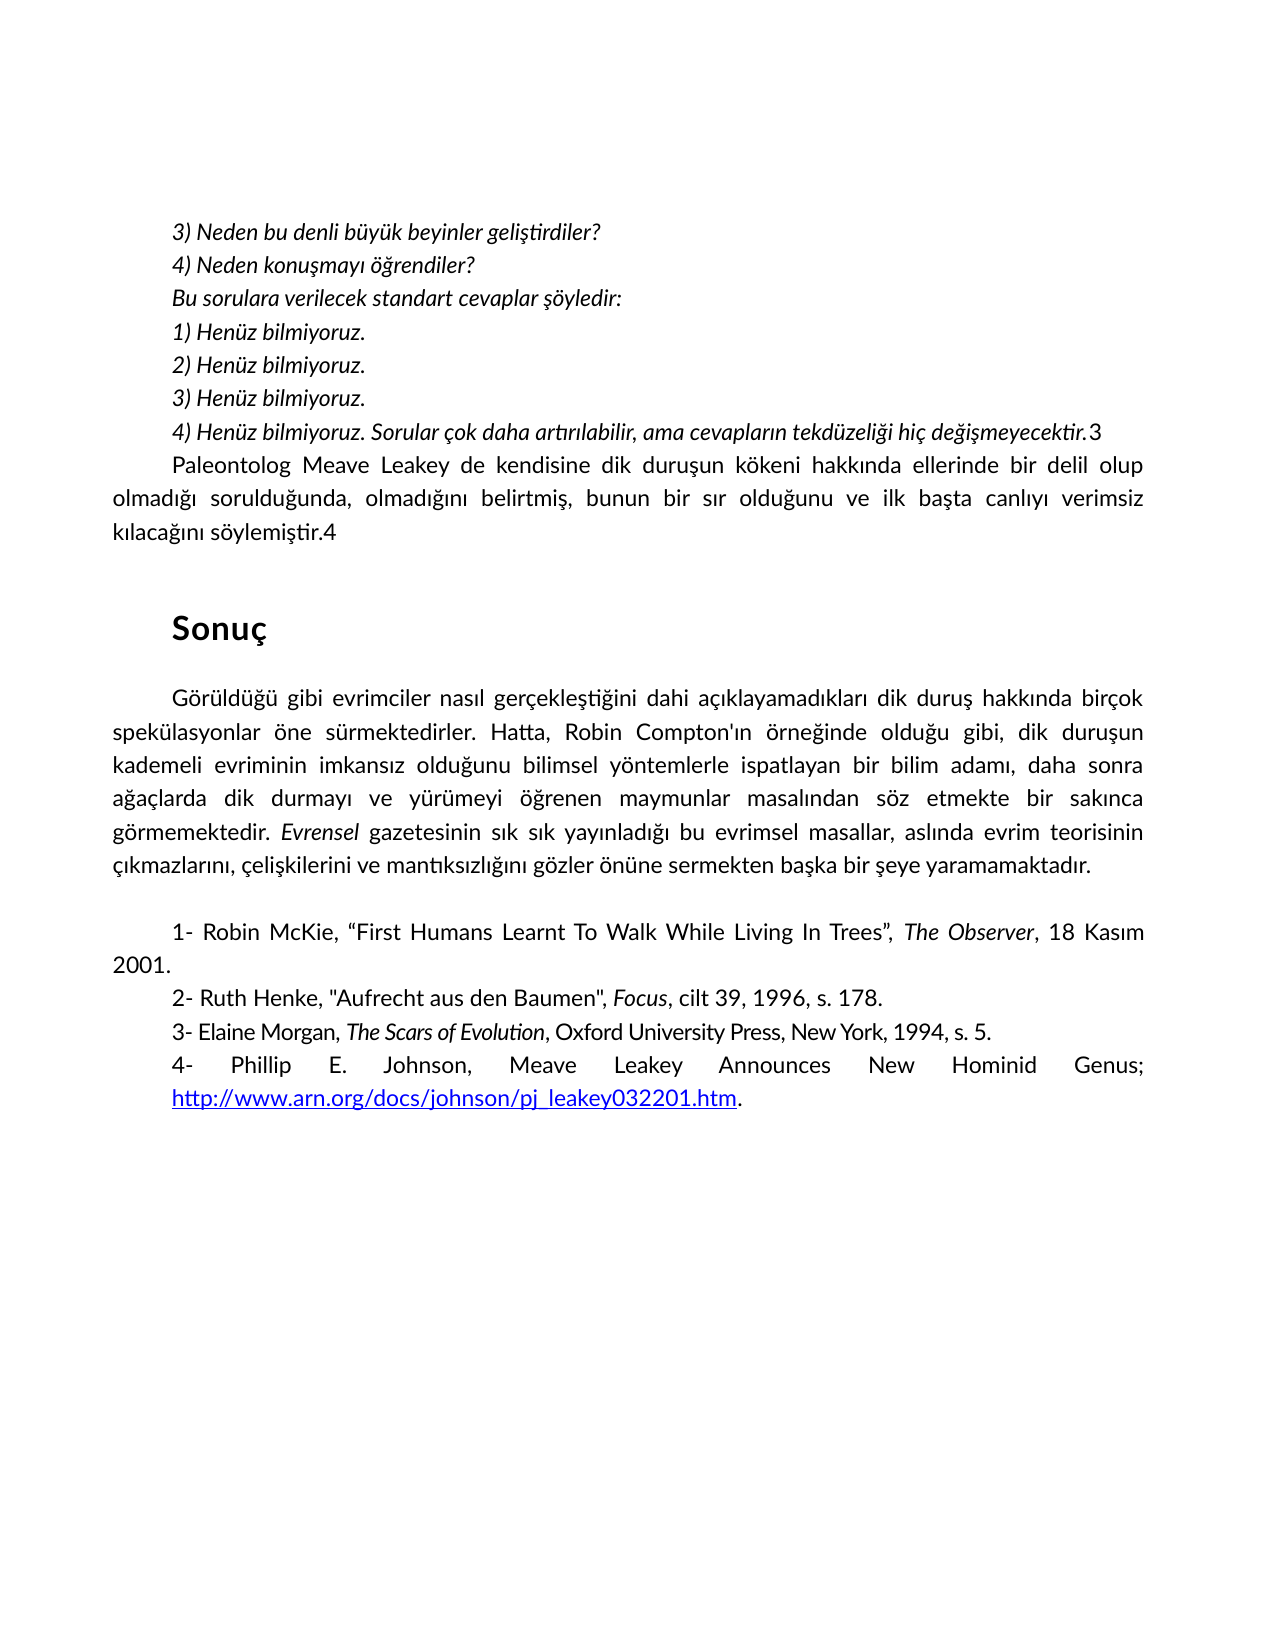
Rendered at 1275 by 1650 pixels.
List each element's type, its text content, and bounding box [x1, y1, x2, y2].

text 4- Phillip E. Johnson, Meave Leakey Announces New Hominid Genus; http://www.arn.org/docs/johnson/pj_leakey032201.htm. [172, 1047, 1145, 1113]
text Görüldüğü gibi evrimciler nasıl gerçekleştiğini dahi açıklayamadıkları dik duruş hakkında birçok spekülasyonlar öne sürmektedirler. Hatta, Robin Compton'ın örneğinde olduğu gibi, dik duruşun kademeli evriminin imkansız olduğunu bilimsel yöntemlerle ispatlayan bir bilim adamı, daha sonra ağaçlarda dik durmayı ve yürümeyi öğrenen maymunlar masalından söz etmekte bir sakınca görmemektedir. Evrensel gazetesinin sık sık yayınladığı bu evrimsel masallar, aslında evrim teorisinin çıkmazlarını, çelişkilerini ve mantıksızlığını gözler önüne sermekten başka bir şeye yaramamaktadır. [112, 680, 1145, 880]
text 3- Elaine Morgan, The Scars of Evolution, Oxford University Press, New York, 1994, s. 5. [112, 1013, 1145, 1047]
text Bu sorulara verilecek standart cevaplar şöyledir: [112, 280, 1145, 313]
text Sonuç [112, 613, 1145, 647]
text 2) Henüz bilmiyoruz. [112, 347, 1145, 380]
text 3) Neden bu denli büyük beyinler geliştirdiler? [112, 213, 1145, 247]
text 4) Henüz bilmiyoruz. Sorular çok daha artırılabilir, ama cevapların tekdüzeliği hiç değişmeyecektir.3 [112, 413, 1145, 447]
text 1) Henüz bilmiyoruz. [112, 313, 1145, 347]
text 3) Henüz bilmiyoruz. [112, 380, 1145, 413]
text 1- Robin McKie, “First Humans Learnt To Walk While Living In Trees”, The Observer, 18 Kasım 2001. [112, 913, 1145, 980]
text Paleontolog Meave Leakey de kendisine dik duruşun kökeni hakkında ellerinde bir delil olup olmadığı sorulduğunda, olmadığını belirtmiş, bunun bir sır olduğunu ve ilk başta canlıyı verimsiz kılacağını söylemiştir.4 [112, 447, 1145, 547]
text 2- Ruth Henke, "Aufrecht aus den Baumen", Focus, cilt 39, 1996, s. 178. [112, 980, 1145, 1013]
text 4) Neden konuşmayı öğrendiler? [112, 247, 1145, 280]
